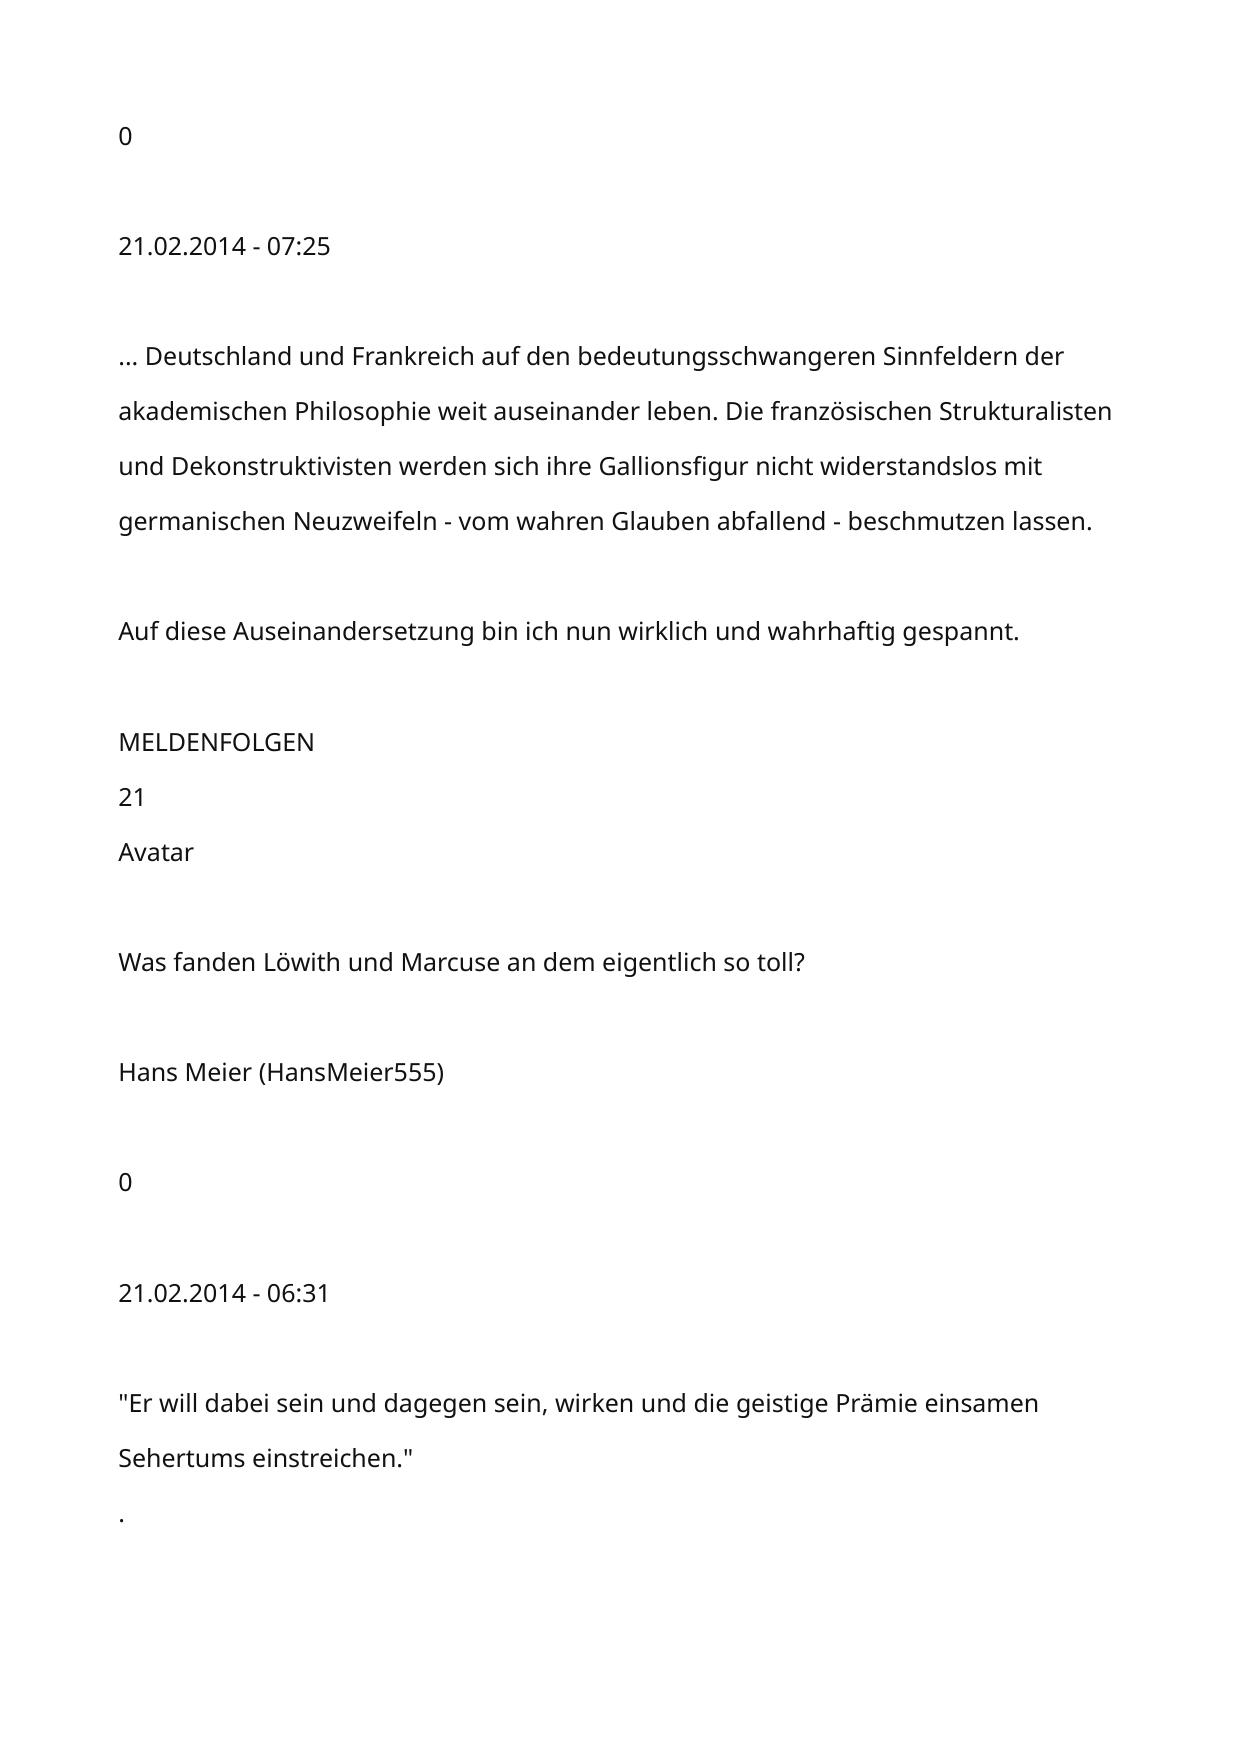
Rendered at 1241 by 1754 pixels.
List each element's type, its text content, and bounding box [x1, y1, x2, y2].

text Auf diese Auseinandersetzung bin ich nun wirklich und wahrhaftig gespannt. [118, 614, 1122, 648]
text MELDENFOLGEN [118, 724, 1122, 758]
text Avatar [118, 834, 1122, 868]
text 21.02.2014 - 06:31 [118, 1275, 1122, 1309]
text . [118, 1496, 1122, 1530]
text ... Deutschland und Frankreich auf den bedeutungsschwangeren Sinnfeldern der akademischen Philosophie weit auseinander leben. Die französischen Strukturalisten und Dekonstruktivisten werden sich ihre Gallionsfigur nicht widerstandslos mit germanischen Neuzweifeln - vom wahren Glauben abfallend - beschmutzen lassen. [118, 338, 1122, 538]
text 0 [118, 1165, 1122, 1199]
text 21 [118, 779, 1122, 813]
text 21.02.2014 - 07:25 [118, 228, 1122, 262]
text Was fanden Löwith und Marcuse an dem eigentlich so toll? [118, 945, 1122, 979]
text 0 [118, 118, 1122, 152]
text Hans Meier (HansMeier555) [118, 1055, 1122, 1089]
text "Er will dabei sein und dagegen sein, wirken und die geistige Prämie einsamen Sehertums einstreichen." [118, 1386, 1122, 1475]
